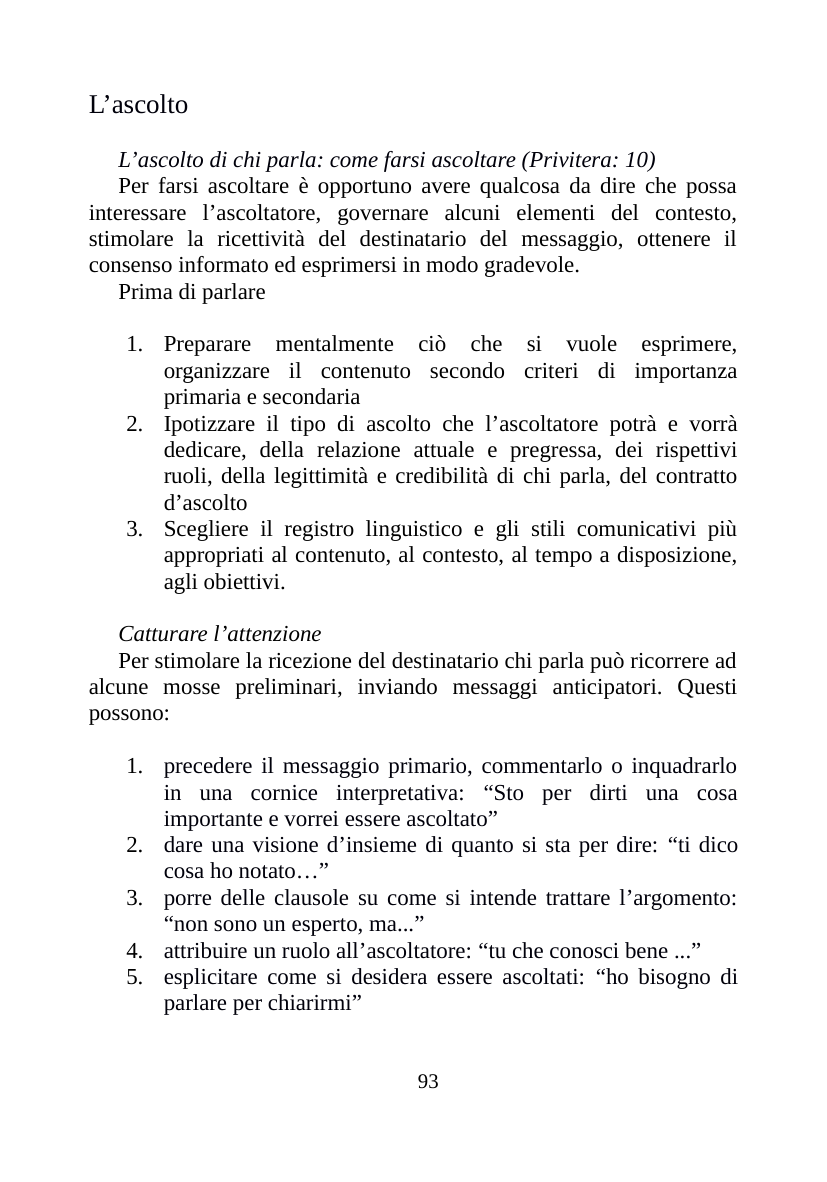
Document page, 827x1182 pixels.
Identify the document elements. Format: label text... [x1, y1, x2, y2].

subtitle L’ascolto [88, 88, 738, 120]
list Preparare mentalmente ciò che si vuole esprimere, organizzare il contenuto secondo criteri di importanza primaria e secondaria [126, 331, 738, 409]
list attribuire un ruolo all’ascoltatore: “tu che conosci bene ...” [126, 937, 738, 963]
text Per farsi ascoltare è opportuno avere qualcosa da dire che possa interessare l’ascoltatore, governare alcuni elementi del contesto, stimolare la ricettività del destinatario del messaggio, ottenere il consenso informato ed esprimersi in modo gradevole. [88, 172, 738, 278]
text Per stimolare la ricezione del destinatario chi parla può ricorrere ad alcune mosse preliminari, inviando messaggi anticipatori. Questi possono: [88, 647, 738, 726]
list dare una visione d’insieme di quanto si sta per dire: “ti dico cosa ho notato…” [126, 831, 738, 884]
list porre delle clausole su come si intende trattare l’argomento: “non sono un esperto, ma...” [126, 884, 738, 937]
text Prima di parlare [88, 278, 738, 304]
list Scegliere il registro linguistico e gli stili comunicativi più appropriati al contenuto, al contesto, al tempo a disposizione, agli obiettivi. [126, 515, 738, 594]
list esplicitare come si desidera essere ascoltati: “ho bisogno di parlare per chiarirmi” [126, 963, 738, 1016]
text Catturare l’attenzione [88, 620, 738, 647]
list precedere il messaggio primario, commentarlo o inquadrarlo in una cornice interpretativa: “Sto per dirti una cosa importante e vorrei essere ascoltato” [126, 752, 738, 831]
list Ipotizzare il tipo di ascolto che l’ascoltatore potrà e vorrà dedicare, della relazione attuale e pregressa, dei rispettivi ruoli, della legittimità e credibilità di chi parla, del contratto d’ascolto [126, 409, 738, 515]
text L’ascolto di chi parla: come farsi ascoltare (Privitera: 10) [88, 146, 738, 172]
